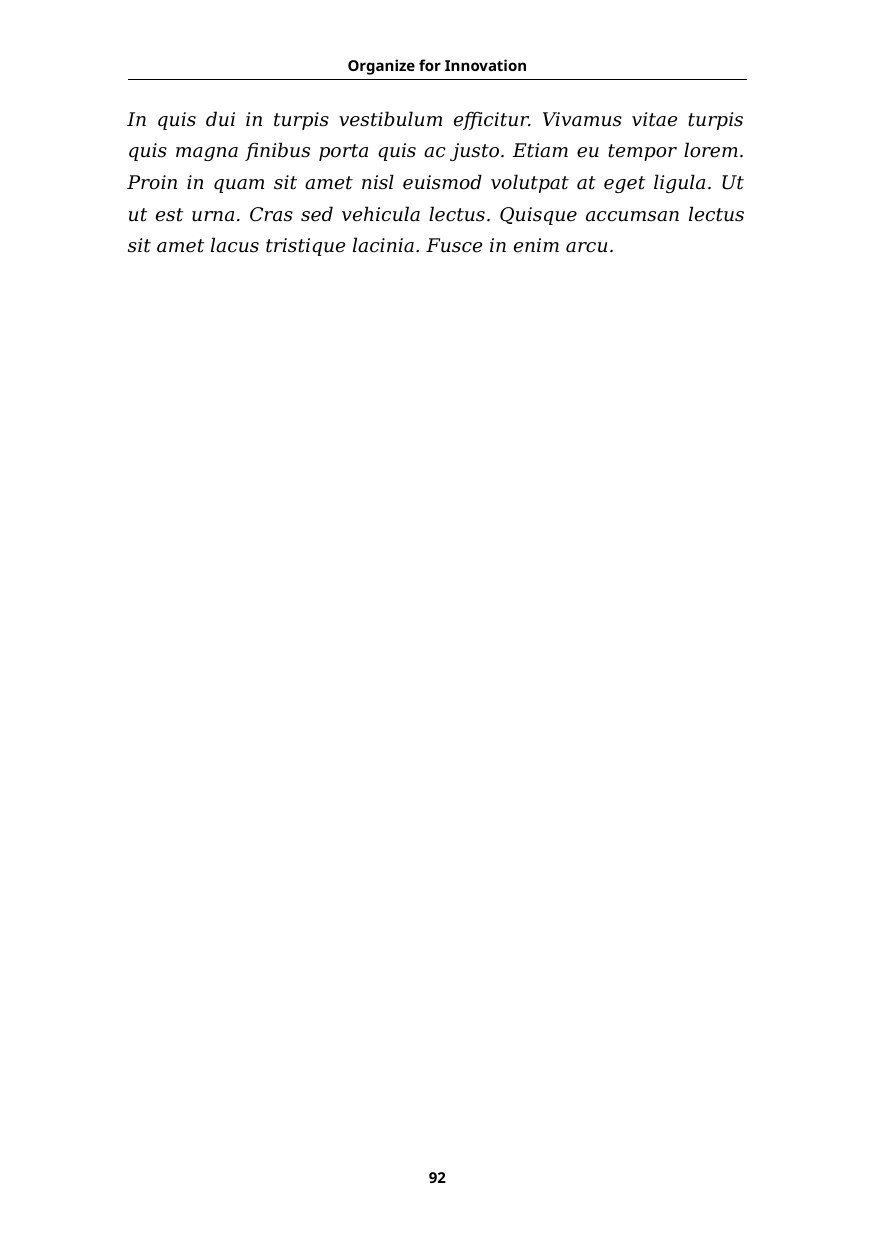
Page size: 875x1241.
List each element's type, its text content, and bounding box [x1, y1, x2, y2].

text In quis dui in turpis vestibulum efficitur. Vivamus vitae turpis quis magna finibus porta quis ac justo. Etiam eu tempor lorem. Proin in quam sit amet nisl euismod volutpat at eget ligula. Ut ut est urna. Cras sed vehicula lectus. Quisque accumsan lectus sit amet lacus tristique lacinia. Fusce in enim arcu. [127, 109, 747, 257]
